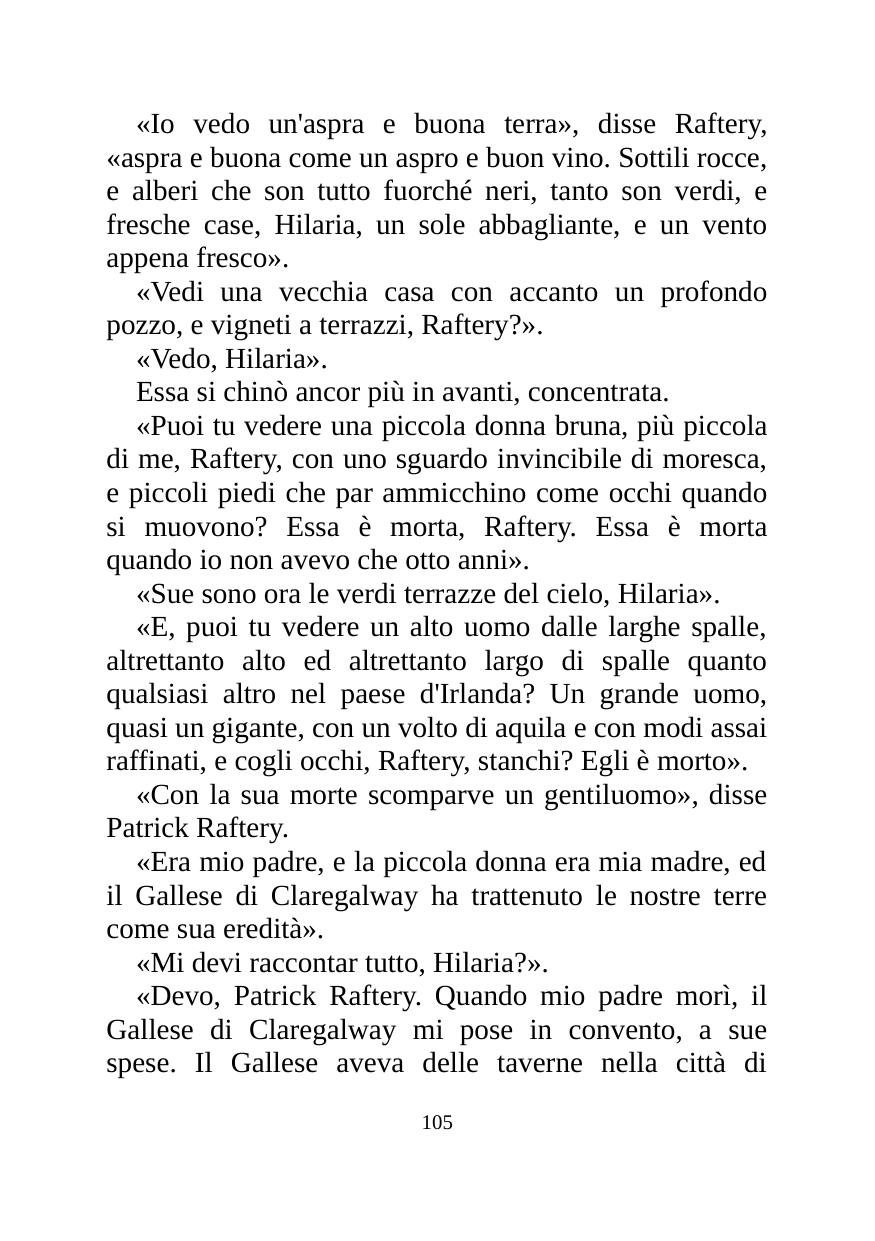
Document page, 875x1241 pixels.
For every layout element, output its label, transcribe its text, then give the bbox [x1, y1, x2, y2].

text Essa si chinò ancor più in avanti, concentrata. [106, 374, 768, 408]
text «Vedi una vecchia casa con accanto un profondo pozzo, e vigneti a terrazzi, Raftery?». [106, 274, 768, 341]
text «Devo, Patrick Raftery. Quando mio padre morì, il Gallese di Claregalway mi pose in convento, a sue spese. Il Gallese aveva delle taverne nella città di [106, 978, 768, 1079]
text «Con la sua morte scomparve un gentiluomo», disse Patrick Raftery. [106, 777, 768, 844]
text «Puoi tu vedere una piccola donna bruna, più piccola di me, Raftery, con uno sguardo invincibile di moresca, e piccoli piedi che par ammicchino come occhi quando si muovono? Essa è morta, Raftery. Essa è morta quando io non avevo che otto anni». [106, 408, 768, 576]
text «Sue sono ora le verdi terrazze del cielo, Hilaria». [106, 576, 768, 609]
text «Io vedo un'aspra e buona terra», disse Raftery, «aspra e buona come un aspro e buon vino. Sottili rocce, e alberi che son tutto fuorché neri, tanto son verdi, e fresche case, Hilaria, un sole abbagliante, e un vento appena fresco». [106, 106, 768, 274]
text «Mi devi raccontar tutto, Hilaria?». [106, 945, 768, 978]
text «E, puoi tu vedere un alto uomo dalle larghe spalle, altrettanto alto ed altrettanto largo di spalle quanto qualsiasi altro nel paese d'Irlanda? Un grande uomo, quasi un gigante, con un volto di aquila e con modi assai raffinati, e cogli occhi, Raftery, stanchi? Egli è morto». [106, 609, 768, 777]
text «Vedo, Hilaria». [106, 341, 768, 374]
text «Era mio padre, e la piccola donna era mia madre, ed il Gallese di Claregalway ha trattenuto le nostre terre come sua eredità». [106, 844, 768, 945]
